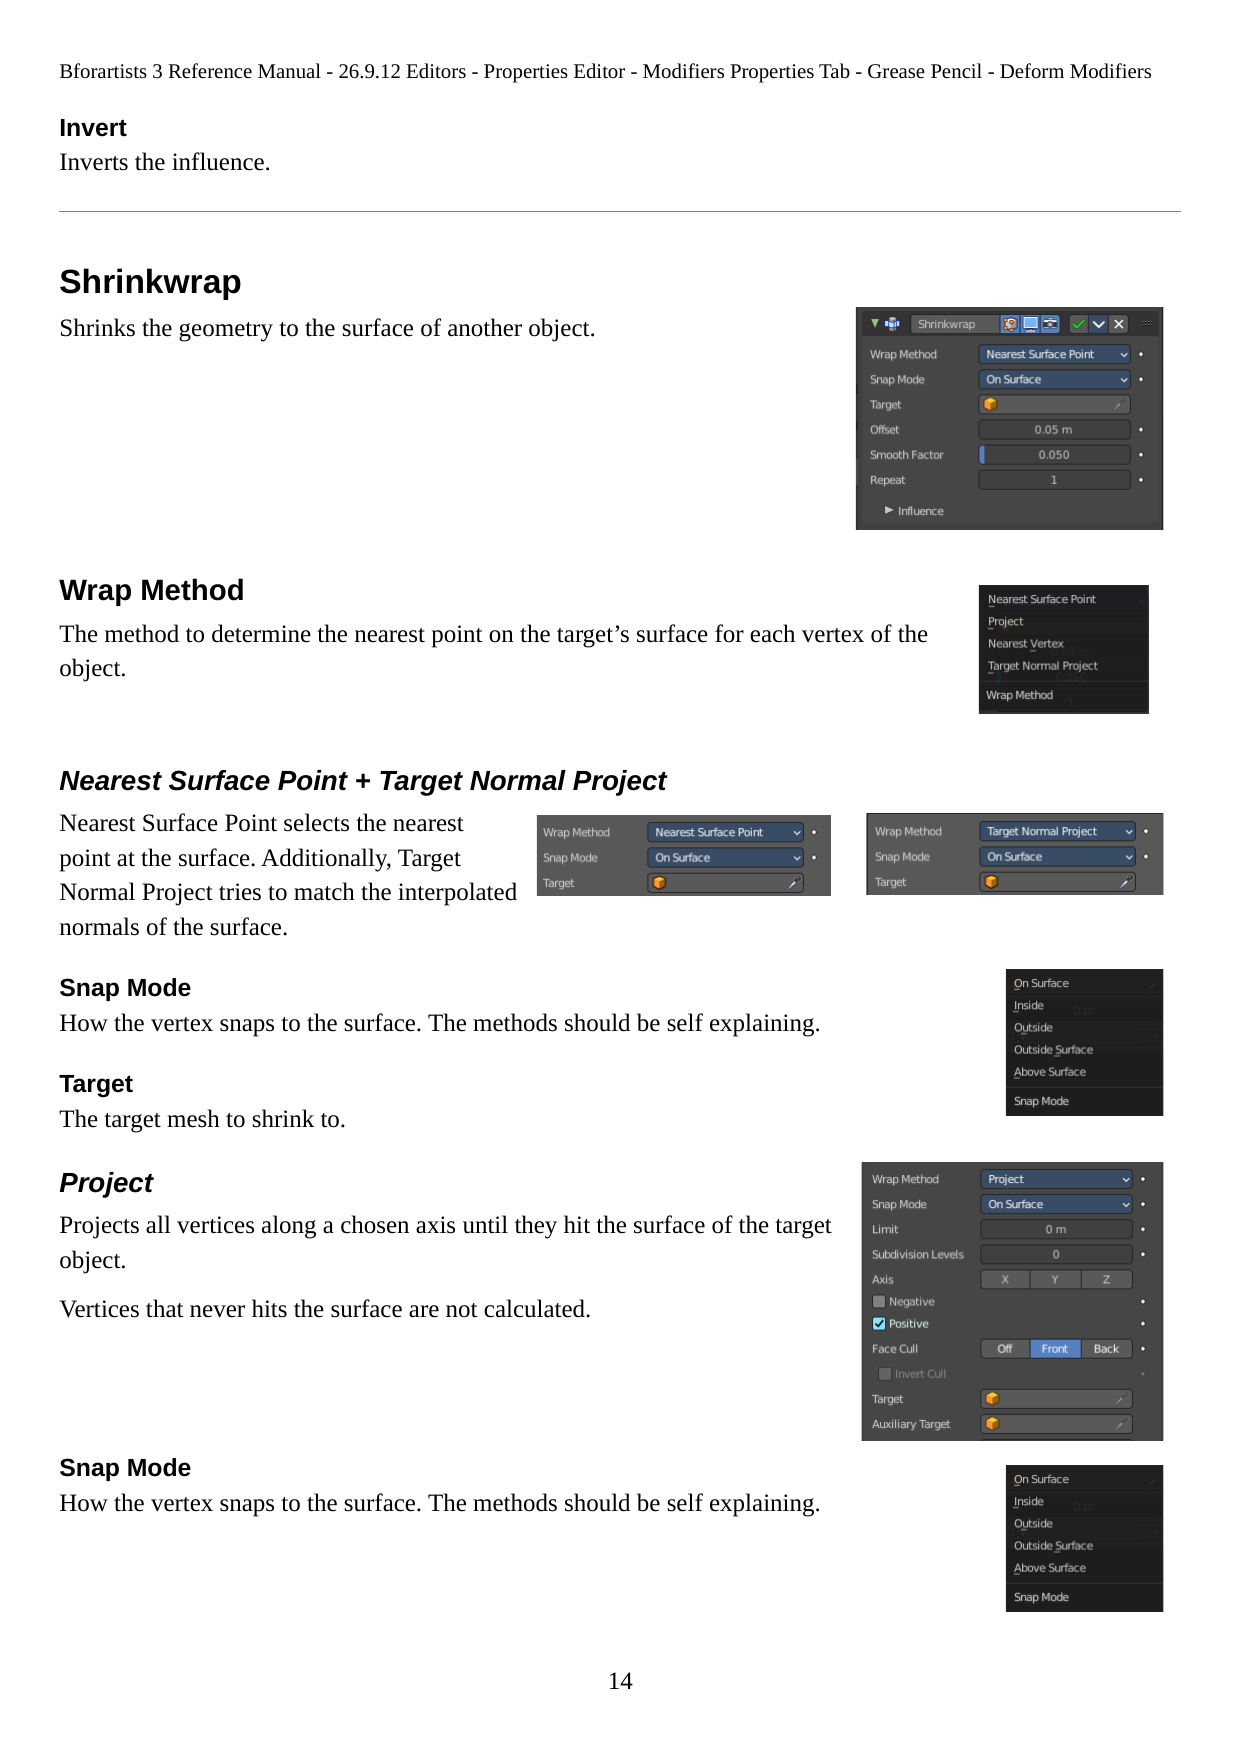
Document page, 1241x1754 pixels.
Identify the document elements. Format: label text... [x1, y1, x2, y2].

subtitle Wrap Method [59, 572, 1181, 606]
picture [861, 1162, 1164, 1441]
text Nearest Surface Point selects the nearest point at the surface. Additionally, Target Normal Project tries to match the interpolated normals of the surface. [59, 896, 1181, 940]
text Inverts the influence. [59, 147, 1181, 176]
subtitle Invert [59, 113, 1181, 141]
text The target mesh to shrink to. [59, 1104, 1181, 1133]
text Projects all vertices along a chosen axis until they hit the surface of the target object. [59, 1210, 861, 1273]
subtitle [1164, 973, 1181, 1002]
text [1149, 619, 1181, 682]
text Vertices that never hits the surface are not calculated. [59, 1294, 861, 1323]
subtitle Snap Mode [59, 1453, 1181, 1482]
picture [855, 307, 1164, 530]
subtitle Snap Mode [59, 973, 1005, 1002]
subtitle [1164, 1166, 1181, 1198]
subtitle Project [59, 1166, 861, 1198]
subtitle Shrinkwrap [59, 261, 1181, 300]
text How the vertex snaps to the surface. The methods should be self explaining. [59, 1008, 1005, 1037]
picture [978, 585, 1149, 714]
subtitle Target [59, 1069, 1005, 1098]
text Shrinks the geometry to the surface of another object. [59, 313, 855, 341]
text How the vertex snaps to the surface. The methods should be self explaining. [59, 1488, 1005, 1517]
subtitle [1164, 1069, 1181, 1098]
picture [1005, 969, 1164, 1116]
picture [1005, 1465, 1164, 1612]
subtitle Nearest Surface Point + Target Normal Project [59, 764, 1181, 796]
picture [536, 815, 831, 896]
picture [866, 813, 1164, 895]
text The method to determine the nearest point on the target’s surface for each vertex of the object. [59, 619, 978, 682]
